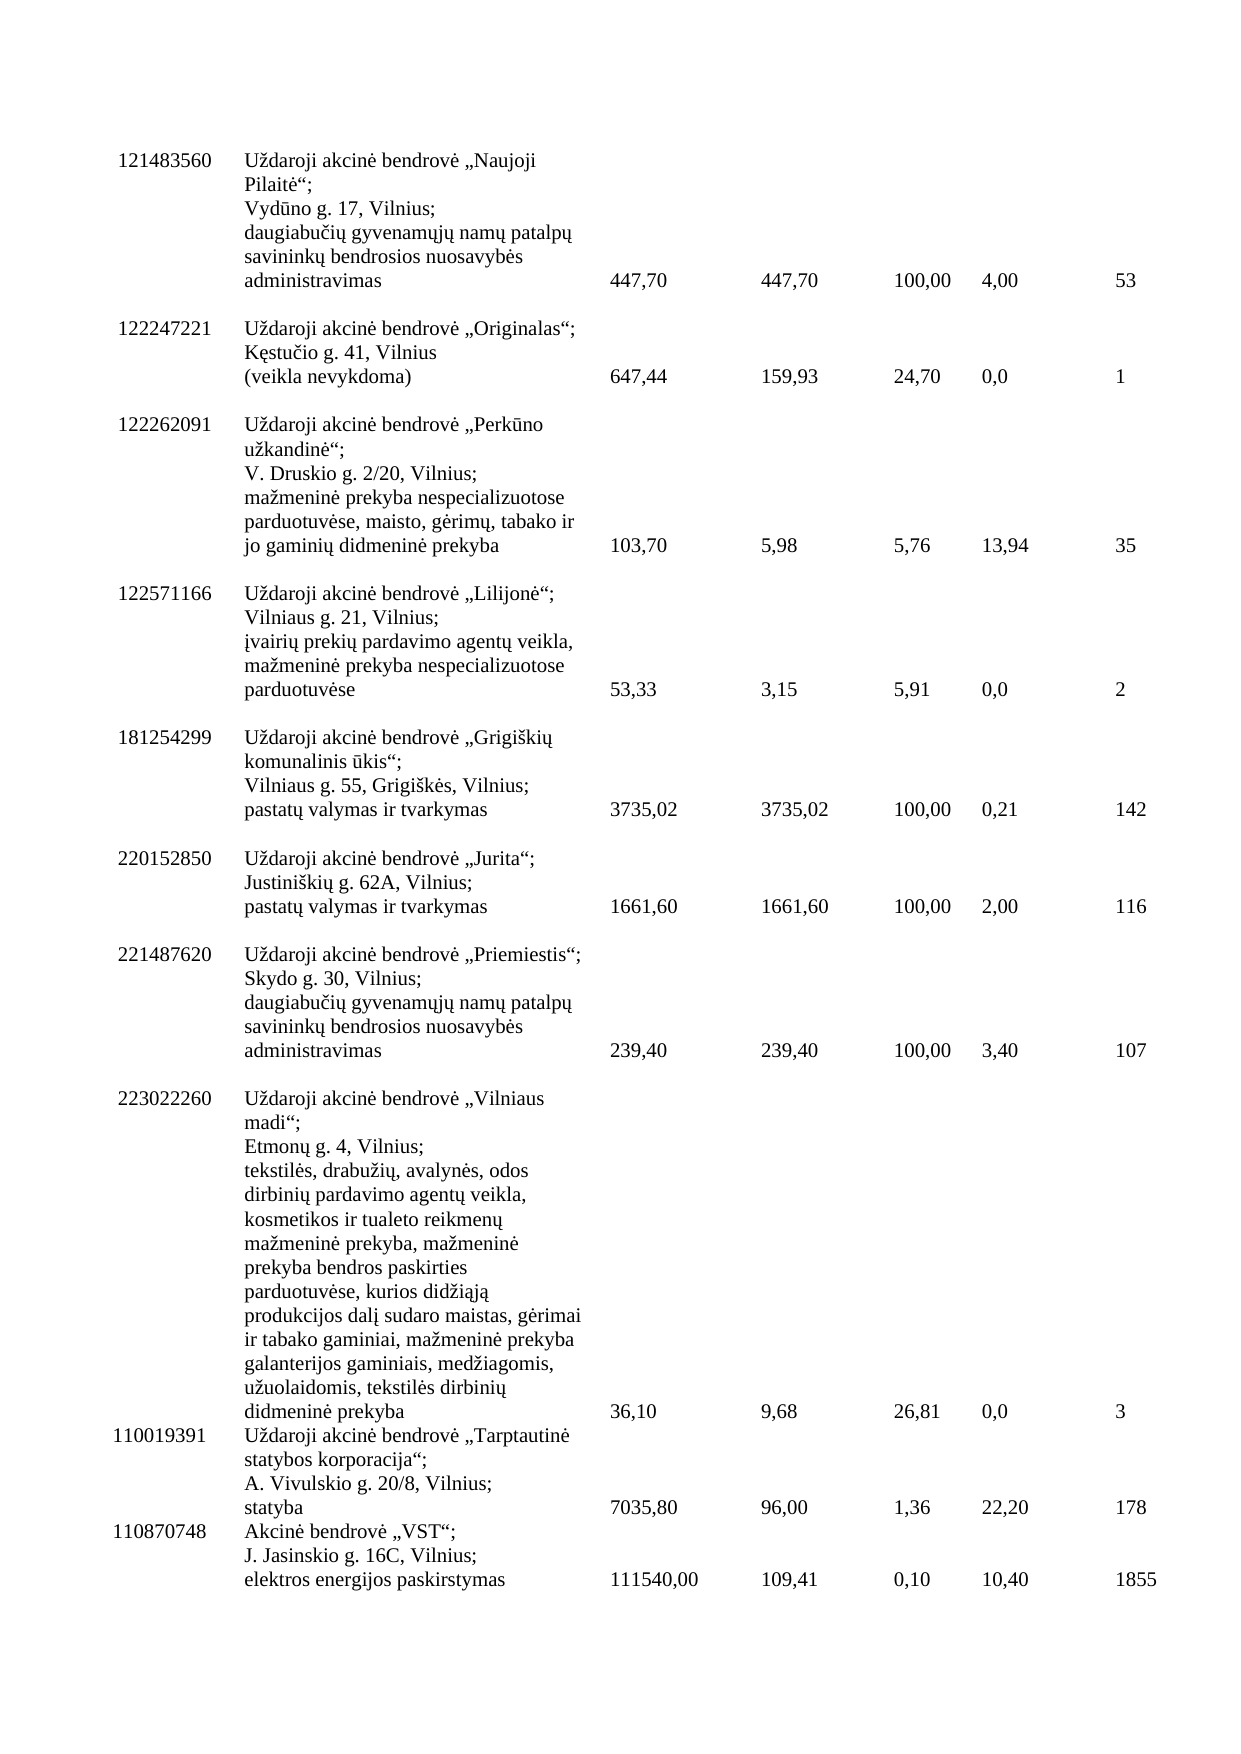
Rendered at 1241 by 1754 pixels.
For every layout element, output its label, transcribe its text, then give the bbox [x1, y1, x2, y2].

table_cell Uždaroji akcinė bendrovė „Perkūno užkandinė“; V. Druskio g. 2/20, Vilnius; mažmeninė prekyba nespecializuotose parduotuvėse, maisto, gėrimų, tabako ir jo gaminių didmeninė prekyba [233, 413, 598, 557]
table_cell [101, 292, 1198, 316]
table_cell 100,00 [883, 725, 970, 821]
table_cell 0,21 [970, 725, 1104, 821]
table_cell 116 [1104, 846, 1198, 918]
table_cell [101, 821, 1198, 846]
table_cell Uždaroji akcinė bendrovė „Grigiškių komunalinis ūkis“; Vilniaus g. 55, Grigiškės, Vilnius; pastatų valymas ir tvarkymas [233, 725, 598, 821]
table_cell 100,00 [883, 846, 970, 918]
table_cell 3735,02 [599, 725, 749, 821]
table_cell 53,33 [599, 581, 749, 701]
table_cell 96,00 [750, 1423, 882, 1519]
table_cell 447,70 [750, 148, 882, 292]
table_cell 5,76 [883, 413, 970, 557]
table_cell 13,94 [970, 413, 1104, 557]
table_cell 239,40 [750, 942, 882, 1062]
table_cell 100,00 [883, 148, 970, 292]
table_cell 1 [1104, 316, 1198, 388]
table_cell 1855 [1104, 1519, 1198, 1591]
table_cell 221487620 [101, 942, 233, 1062]
table_cell 122571166 [101, 581, 233, 701]
table_cell 26,81 [883, 1086, 970, 1423]
table_cell 447,70 [599, 148, 749, 292]
table_cell 1661,60 [599, 846, 749, 918]
table_cell [101, 557, 1198, 581]
table_cell 647,44 [599, 316, 749, 388]
table_cell 1,36 [883, 1423, 970, 1519]
table_cell [101, 388, 1198, 412]
table_cell 3735,02 [750, 725, 882, 821]
table_cell 36,10 [599, 1086, 749, 1423]
table_cell 24,70 [883, 316, 970, 388]
table_cell 220152850 [101, 846, 233, 918]
table_cell [101, 701, 1198, 725]
table_cell 5,98 [750, 413, 882, 557]
table_cell 103,70 [599, 413, 749, 557]
table_cell 0,10 [883, 1519, 970, 1591]
table_cell [101, 1062, 1198, 1086]
table_cell 159,93 [750, 316, 882, 388]
table_cell 7035,80 [599, 1423, 749, 1519]
table_cell Uždaroji akcinė bendrovė „Priemiestis“; Skydo g. 30, Vilnius; daugiabučių gyvenamųjų namų patalpų savininkų bendrosios nuosavybės administravimas [233, 942, 598, 1062]
table_cell 121483560 [101, 148, 233, 292]
table_cell Uždaroji akcinė bendrovė „Naujoji Pilaitė“; Vydūno g. 17, Vilnius; daugiabučių gyvenamųjų namų patalpų savininkų bendrosios nuosavybės administravimas [233, 148, 598, 292]
table_cell 110870748 [101, 1519, 233, 1591]
table_cell 10,40 [970, 1519, 1104, 1591]
table_cell 0,0 [970, 581, 1104, 701]
table_cell 22,20 [970, 1423, 1104, 1519]
table_cell Akcinė bendrovė „VST“; J. Jasinskio g. 16C, Vilnius; elektros energijos paskirstymas [233, 1519, 598, 1591]
table_cell 178 [1104, 1423, 1198, 1519]
table_cell 2,00 [970, 846, 1104, 918]
table_cell 9,68 [750, 1086, 882, 1423]
table_cell 107 [1104, 942, 1198, 1062]
table_cell 181254299 [101, 725, 233, 821]
table_cell 1661,60 [750, 846, 882, 918]
table_cell 109,41 [750, 1519, 882, 1591]
table_cell Uždaroji akcinė bendrovė „Tarptautinė statybos korporacija“; A. Vivulskio g. 20/8, Vilnius; statyba [233, 1423, 598, 1519]
table_cell 0,0 [970, 1086, 1104, 1423]
table_cell 2 [1104, 581, 1198, 701]
table_cell 3,15 [750, 581, 882, 701]
table_cell Uždaroji akcinė bendrovė „Jurita“; Justiniškių g. 62A, Vilnius; pastatų valymas ir tvarkymas [233, 846, 598, 918]
table_cell 4,00 [970, 148, 1104, 292]
table_cell 110019391 [101, 1423, 233, 1519]
table_cell [101, 918, 1198, 942]
table_cell 3 [1104, 1086, 1198, 1423]
table_cell Uždaroji akcinė bendrovė „Originalas“; Kęstučio g. 41, Vilnius (veikla nevykdoma) [233, 316, 598, 388]
table_cell 0,0 [970, 316, 1104, 388]
table_cell 3,40 [970, 942, 1104, 1062]
table_cell 35 [1104, 413, 1198, 557]
table_cell Uždaroji akcinė bendrovė „Lilijonė“; Vilniaus g. 21, Vilnius; įvairių prekių pardavimo agentų veikla, mažmeninė prekyba nespecializuotose parduotuvėse [233, 581, 598, 701]
table_cell Uždaroji akcinė bendrovė „Vilniaus madi“; Etmonų g. 4, Vilnius; tekstilės, drabužių, avalynės, odos dirbinių pardavimo agentų veikla, kosmetikos ir tualeto reikmenų mažmeninė prekyba, mažmeninė prekyba bendros paskirties parduotuvėse, kurios didžiąją produkcijos dalį sudaro maistas, gėrimai ir tabako gaminiai, mažmeninė prekyba galanterijos gaminiais, medžiagomis, užuolaidomis, tekstilės dirbinių didmeninė prekyba [233, 1086, 598, 1423]
table_cell 122247221 [101, 316, 233, 388]
table_cell 111540,00 [599, 1519, 749, 1591]
table_cell 53 [1104, 148, 1198, 292]
table_cell 239,40 [599, 942, 749, 1062]
table_cell 122262091 [101, 413, 233, 557]
table_cell 223022260 [101, 1086, 233, 1423]
table_cell 142 [1104, 725, 1198, 821]
table_cell 100,00 [883, 942, 970, 1062]
table_cell 5,91 [883, 581, 970, 701]
